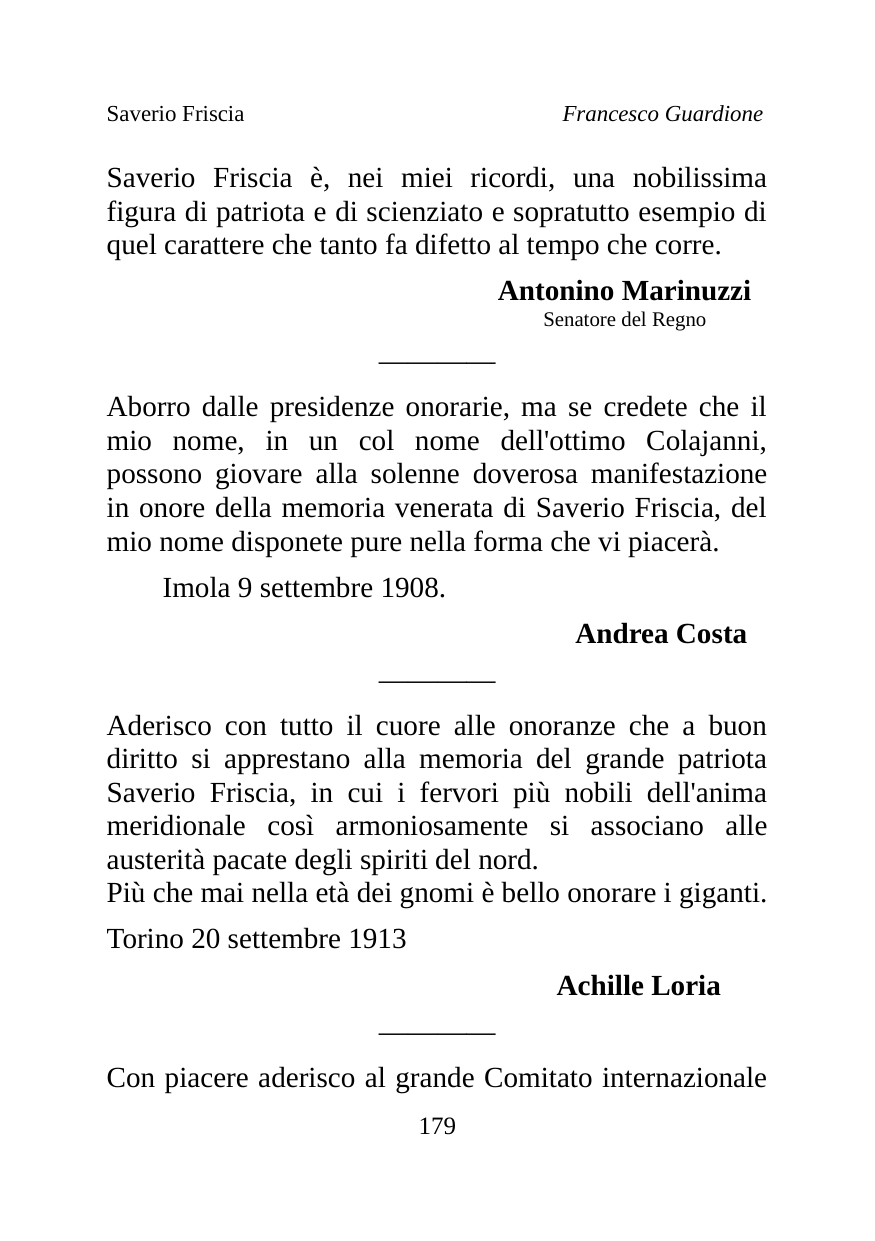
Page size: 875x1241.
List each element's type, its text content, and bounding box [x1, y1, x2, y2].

text Andrea Costa [106, 616, 768, 649]
text Achille Loria [106, 968, 768, 1001]
text Saverio Friscia è, nei miei ricordi, una nobilissima figura di patriota e di scienziato e sopratutto esempio di quel carattere che tanto fa difetto al tempo che corre. [106, 160, 768, 261]
text Aderisco con tutto il cuore alle onoranze che a buon diritto si apprestano alla memoria del grande patriota Saverio Friscia, in cui i fervori più nobili dell'anima meridionale così armoniosamente si associano alle austerità pacate degli spiriti del nord. [106, 708, 768, 876]
text ———— [106, 1014, 768, 1047]
text ———— [106, 343, 768, 377]
text Senatore del Regno [481, 307, 768, 331]
text Aborro dalle presidenze onorarie, ma se credete che il mio nome, in un col nome dell'ottimo Colajanni, possono giovare alla solenne doverosa manifestazione in onore della memoria venerata di Saverio Friscia, del mio nome disponete pure nella forma che vi piacerà. [106, 389, 768, 557]
text Con piacere aderisco al grande Comitato internazionale [106, 1060, 768, 1093]
text Imola 9 settembre 1908. [106, 570, 768, 603]
text Più che mai nella età dei gnomi è bello onorare i giganti. [106, 876, 768, 909]
text Antonino Marinuzzi [481, 273, 768, 307]
text Torino 20 settembre 1913 [106, 922, 768, 955]
text ———— [106, 662, 768, 695]
